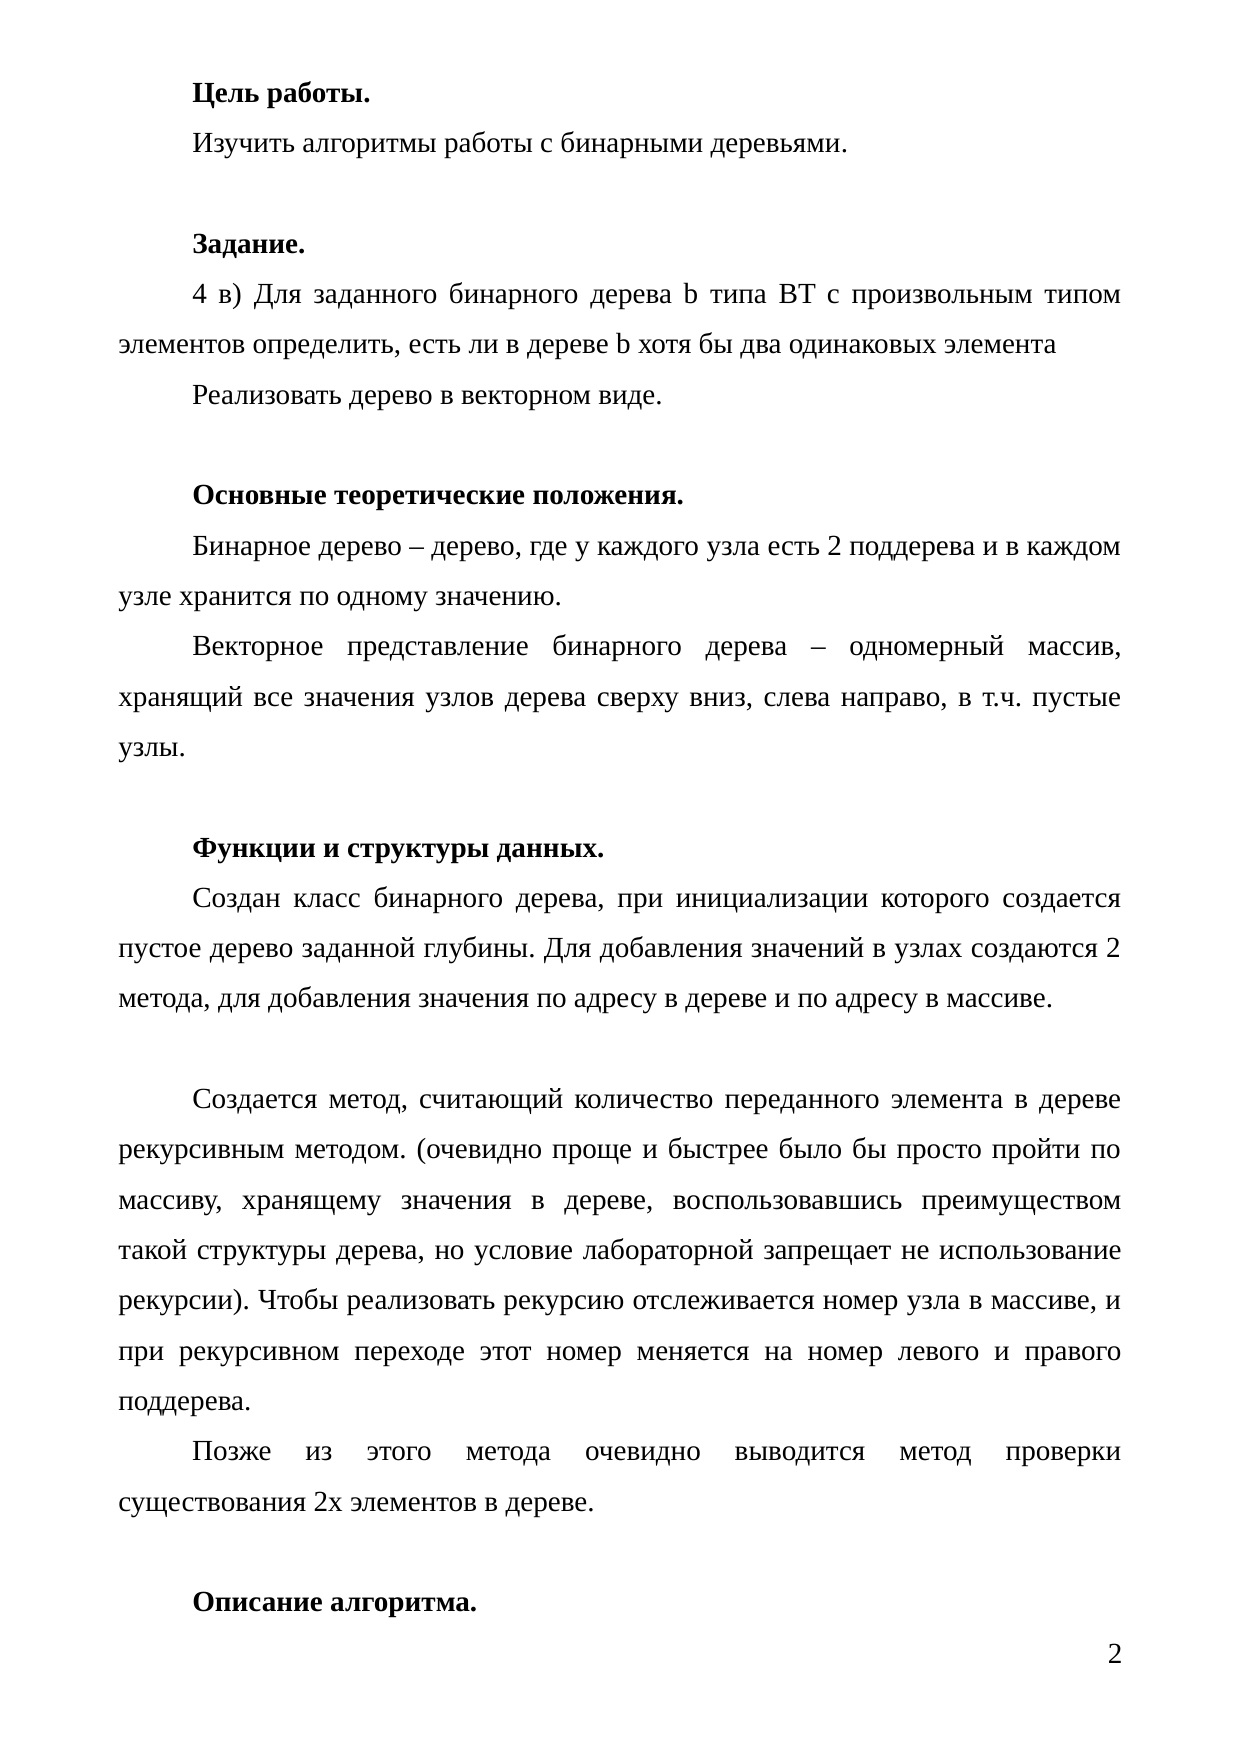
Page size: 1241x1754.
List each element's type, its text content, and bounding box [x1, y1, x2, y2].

text Векторное представление бинарного дерева – одномерный массив, хранящий все значения узлов дерева сверху вниз, слева направо, в т.ч. пустые узлы. [118, 628, 1122, 763]
subtitle Функции и структуры данных. [118, 830, 1122, 863]
text Создан класс бинарного дерева, при инициализации которого создается пустое дерево заданной глубины. Для добавления значений в узлах создаются 2 метода, для добавления значения по адресу в дереве и по адресу в массиве. [118, 880, 1122, 1014]
text Бинарное дерево – дерево, где у каждого узла есть 2 поддерева и в каждом узле хранится по одному значению. [118, 528, 1122, 612]
text Изучить алгоритмы работы с бинарными деревьями. [118, 125, 1122, 159]
subtitle Задание. [118, 226, 1122, 259]
subtitle Цель работы. [118, 75, 1122, 108]
text 4 в) Для заданного бинарного дерева b типа BT с произвольным типом элементов определить, есть ли в дереве b хотя бы два одинаковых элемента [118, 276, 1122, 360]
text Реализовать дерево в векторном виде. [118, 377, 1122, 410]
text Описание алгоритма. [118, 1584, 1122, 1618]
text Создается метод, считающий количество переданного элемента в дереве рекурсивным методом. (очевидно проще и быстрее было бы просто пройти по массиву, хранящему значения в дереве, воспользовавшись преимуществом такой структуры дерева, но условие лабораторной запрещает не использование рекурсии). Чтобы реализовать рекурсию отслеживается номер узла в массиве, и при рекурсивном переходе этот номер меняется на номер левого и правого поддерева. Позже из этого метода очевидно выводится метод проверки существования 2х элементов в дереве. [118, 1081, 1122, 1517]
subtitle Основные теоретические положения. [118, 477, 1122, 511]
